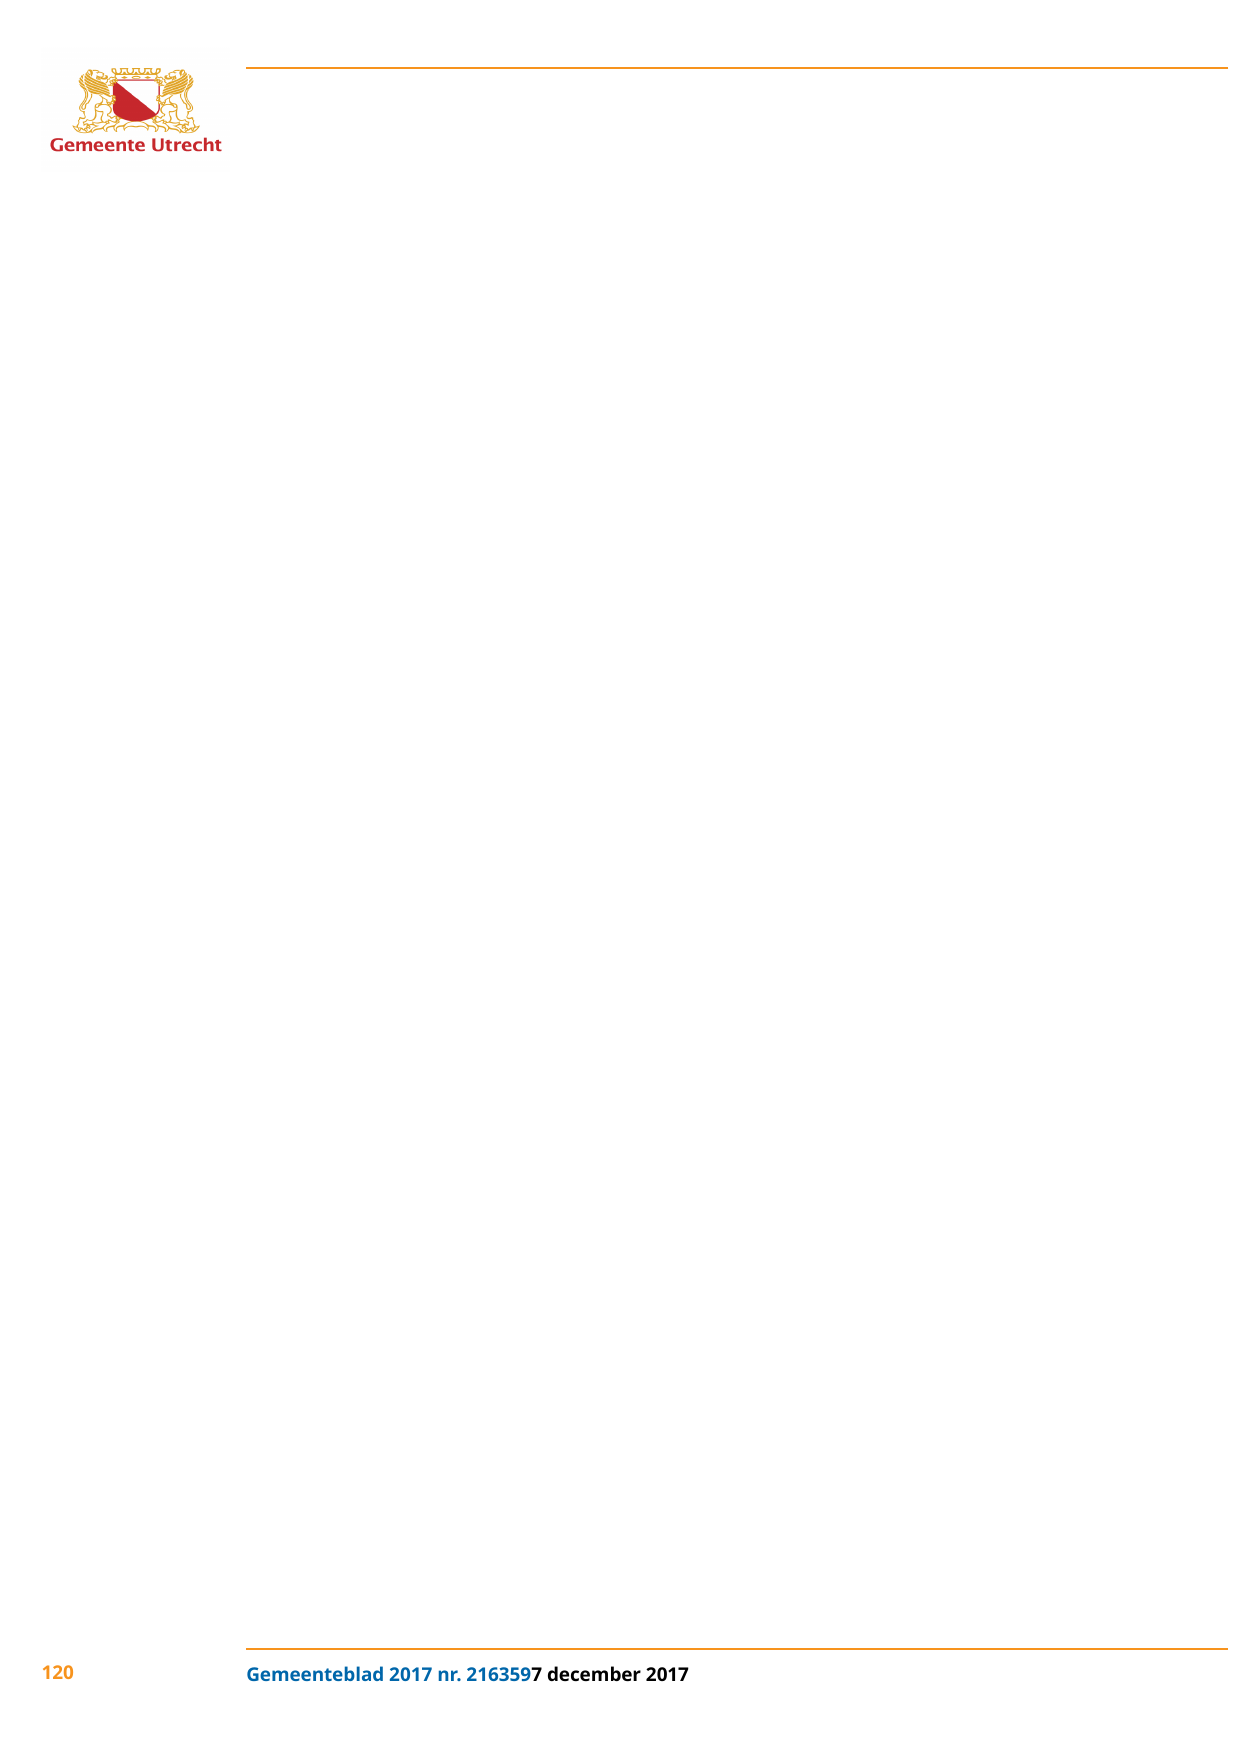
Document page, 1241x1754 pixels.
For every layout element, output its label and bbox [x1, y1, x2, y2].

picture [41, 47, 231, 172]
